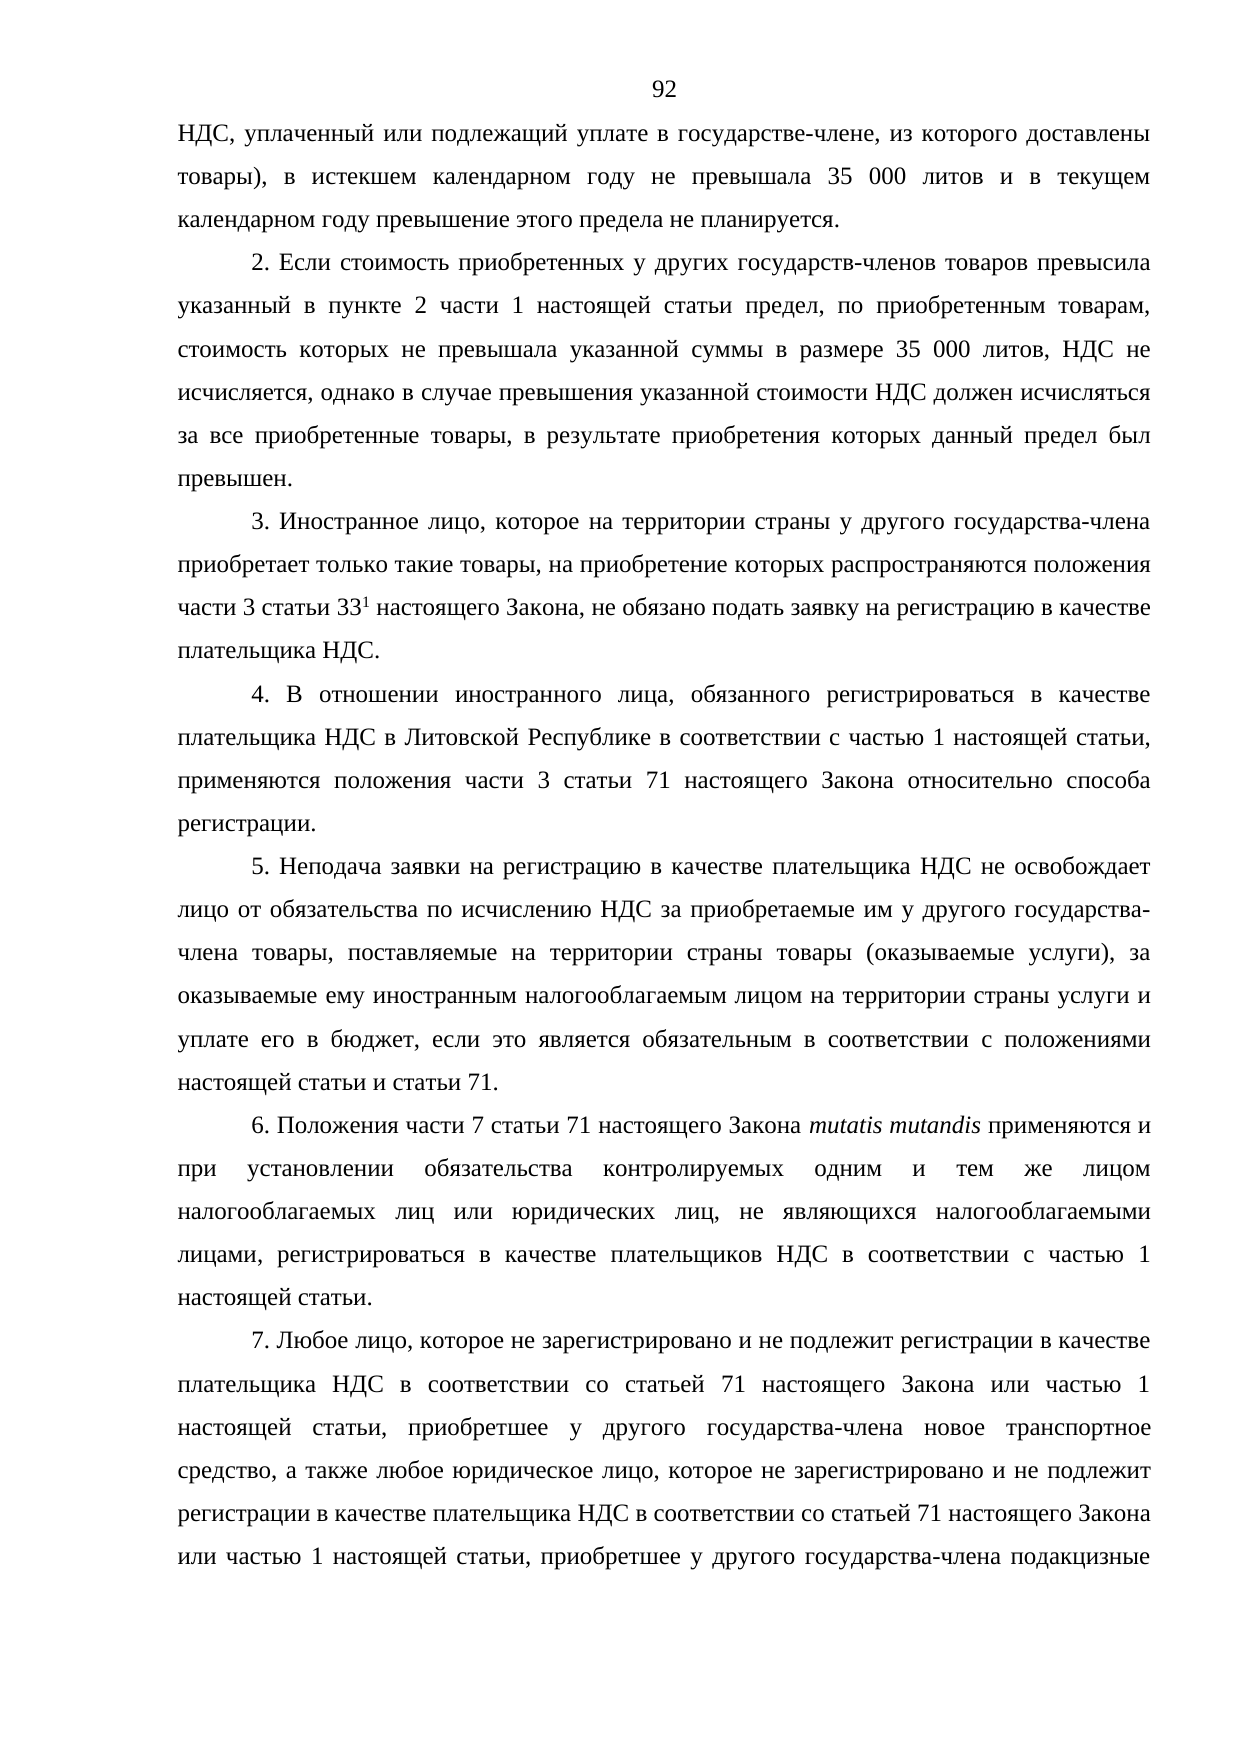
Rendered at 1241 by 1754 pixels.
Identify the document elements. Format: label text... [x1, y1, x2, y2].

text 7. Любое лицо, которое не зарегистрировано и не подлежит регистрации в качестве плательщика НДС в соответствии со статьей 71 настоящего Закона или частью 1 настоящей статьи, приобретшее у другого государства-члена новое транспортное средство, а также любое юридическое лицо, которое не зарегистрировано и не подлежит регистрации в качестве плательщика НДС в соответствии со статьей 71 настоящего Закона или частью 1 настоящей статьи, приобретшее у другого государства-члена подакцизные [177, 1326, 1152, 1570]
text 4. В отношении иностранного лица, обязанного регистрироваться в качестве плательщика НДС в Литовской Республике в соответствии с частью 1 настоящей статьи, применяются положения части 3 статьи 71 настоящего Закона относительно способа регистрации. [177, 679, 1152, 837]
text 5. Неподача заявки на регистрацию в качестве плательщика НДС не освобождает лицо от обязательства по исчислению НДС за приобретаемые им у другого государства-члена товары, поставляемые на территории страны товары (оказываемые услуги), за оказываемые ему иностранным налогооблагаемым лицом на территории страны услуги и уплате его в бюджет, если это является обязательным в соответствии с положениями настоящей статьи и статьи 71. [177, 851, 1152, 1096]
text НДС, уплаченный или подлежащий уплате в государстве-члене, из которого доставлены товары), в истекшем календарном году не превышала 35 000 литов и в текущем календарном году превышение этого предела не планируется. [177, 118, 1152, 233]
text 3. Иностранное лицо, которое на территории страны у другого государства-члена приобретает только такие товары, на приобретение которых распространяются положения части 3 статьи 331 настоящего Закона, не обязано подать заявку на регистрацию в качестве плательщика НДС. [177, 506, 1152, 664]
text 6. Положения части 7 статьи 71 настоящего Закона mutatis mutandis применяются и при установлении обязательства контролируемых одним и тем же лицом налогооблагаемых лиц или юридических лиц, не являющихся налогооблагаемыми лицами, регистрироваться в качестве плательщиков НДС в соответствии с частью 1 настоящей статьи. [177, 1110, 1152, 1311]
text 2. Если стоимость приобретенных у других государств-членов товаров превысила указанный в пункте 2 части 1 настоящей статьи предел, по приобретенным товарам, стоимость которых не превышала указанной суммы в размере 35 000 литов, НДС не исчисляется, однако в случае превышения указанной стоимости НДС должен исчисляться за все приобретенные товары, в результате приобретения которых данный предел был превышен. [177, 247, 1152, 492]
